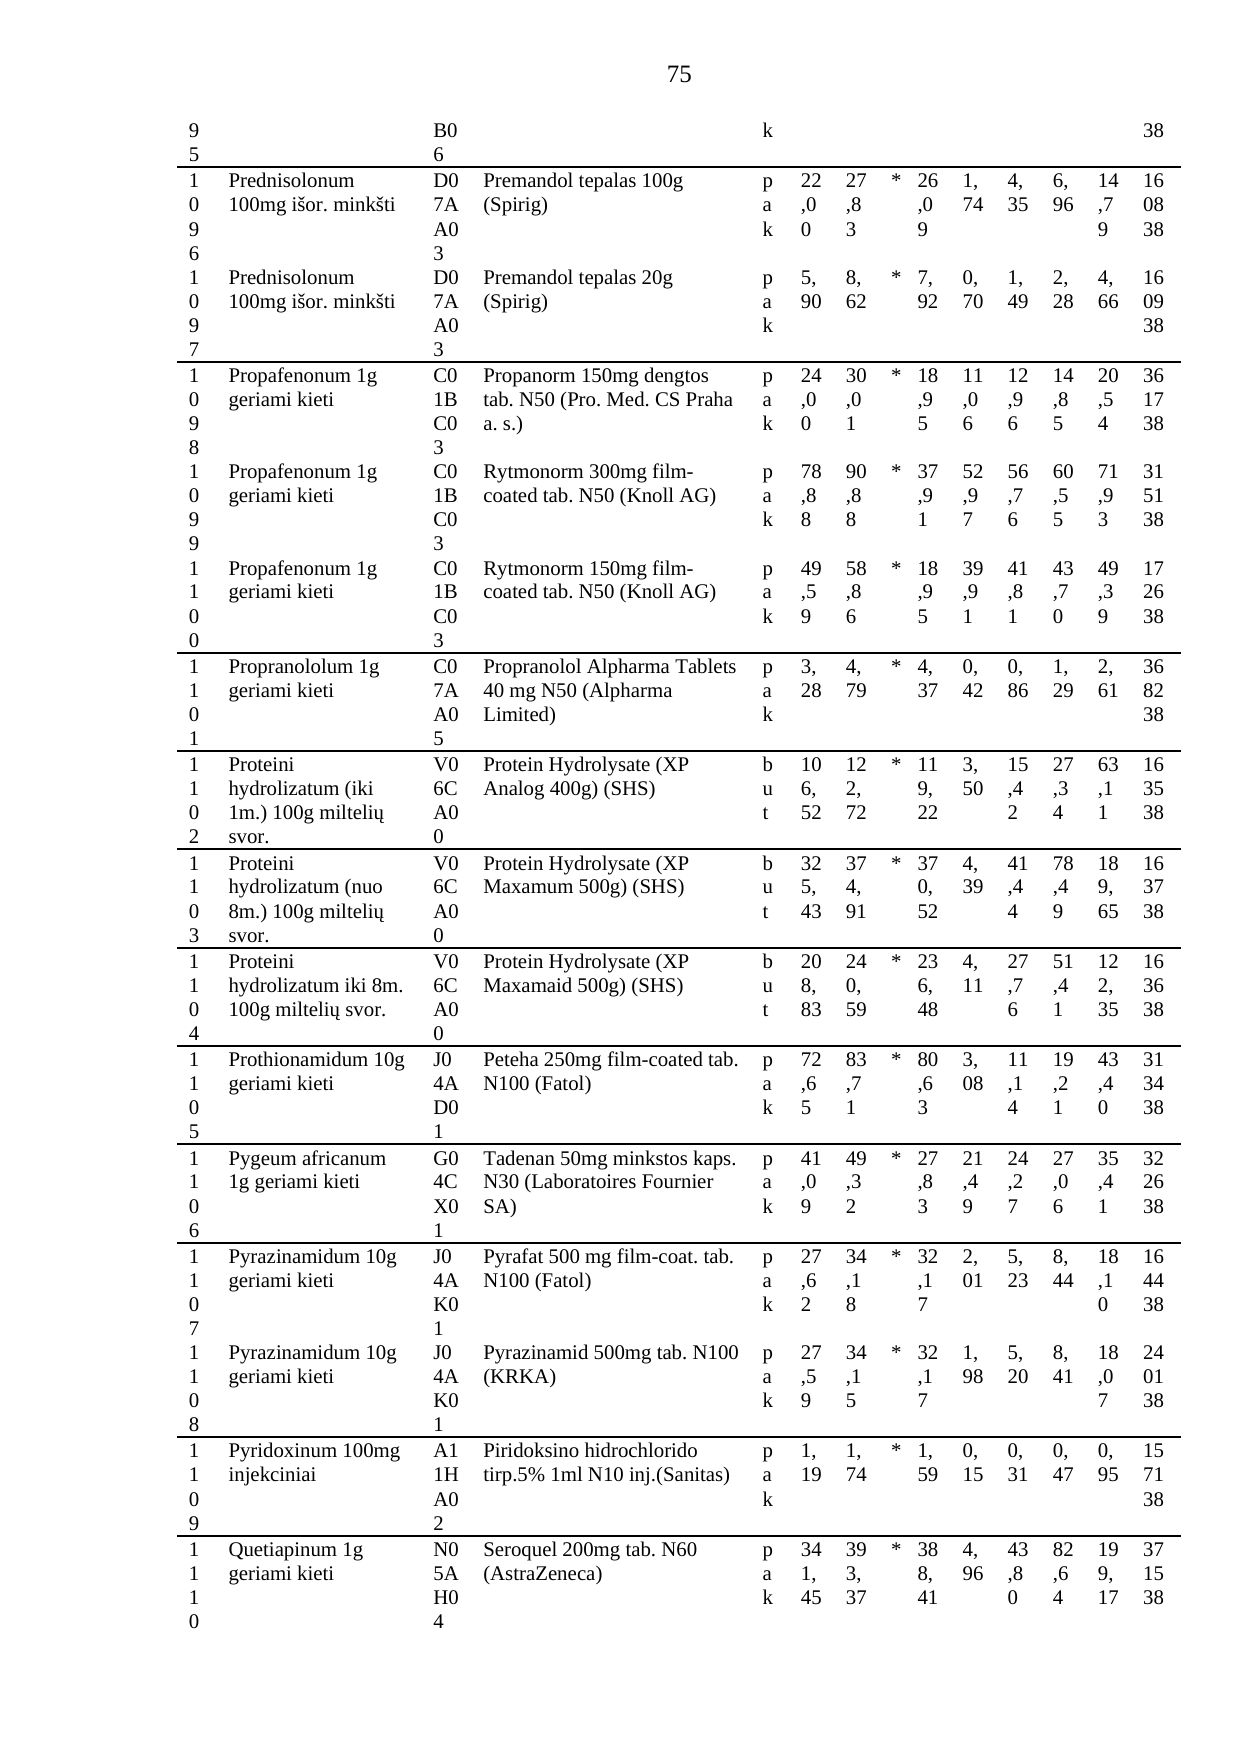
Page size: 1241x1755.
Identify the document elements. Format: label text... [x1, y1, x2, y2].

table_cell [880, 118, 906, 166]
table_cell 1106 [177, 1145, 217, 1242]
table_cell 1097 [177, 265, 217, 361]
table_cell but [751, 752, 789, 848]
table_cell 163538 [1132, 752, 1181, 848]
table_cell J04AD01 [422, 1047, 472, 1143]
table_cell 4,35 [996, 168, 1041, 264]
table_cell V06CA00 [422, 850, 472, 947]
table_cell 1099 [177, 459, 217, 555]
table_cell C07AA05 [422, 654, 472, 750]
table_cell 34,15 [834, 1340, 879, 1436]
table_cell * [880, 1047, 906, 1143]
table_cell * [880, 1340, 906, 1436]
table_cell 95 [177, 118, 217, 166]
table_cell 26,09 [906, 168, 951, 264]
table_cell 313438 [1132, 1047, 1181, 1143]
table_cell 27,83 [834, 168, 879, 264]
table_cell 0,47 [1041, 1438, 1086, 1534]
table_cell 24,27 [996, 1145, 1041, 1242]
table_cell 22,00 [789, 168, 834, 264]
table_cell 21,49 [951, 1145, 996, 1242]
table_cell 371538 [1132, 1537, 1181, 1633]
table_cell 1098 [177, 363, 217, 459]
table_cell 1100 [177, 555, 217, 652]
table_cell 236,48 [906, 949, 951, 1045]
table_cell 393,37 [834, 1537, 879, 1633]
table_cell V06CA00 [422, 752, 472, 848]
table_cell 83,71 [834, 1047, 879, 1143]
table_cell 1107 [177, 1244, 217, 1340]
table_cell [996, 118, 1041, 166]
table_cell 208,83 [789, 949, 834, 1045]
table_cell 119,22 [906, 752, 951, 848]
table_cell Peteha 250mg film-coated tab. N100 (Fatol) [472, 1047, 751, 1143]
table_cell [834, 118, 879, 166]
table_cell 60,55 [1041, 459, 1086, 555]
table_cell 1,19 [789, 1438, 834, 1534]
table_cell 370,52 [906, 850, 951, 947]
table_cell Propafenonum 1g geriami kieti [217, 555, 422, 652]
table_cell 172638 [1132, 555, 1181, 652]
table_cell Tadenan 50mg minkstos kaps. N30 (Laboratoires Fournier SA) [472, 1145, 751, 1242]
table_cell B06 [422, 118, 472, 166]
table_cell 5,20 [996, 1340, 1041, 1436]
table_cell * [880, 752, 906, 848]
table_cell 14,79 [1086, 168, 1132, 264]
table_cell 388,41 [906, 1537, 951, 1633]
table_cell * [880, 459, 906, 555]
table_cell [472, 118, 751, 166]
table_cell but [751, 949, 789, 1045]
table_cell 11,14 [996, 1047, 1041, 1143]
table_cell 122,72 [834, 752, 879, 848]
table_cell * [880, 1244, 906, 1340]
table_cell 39,91 [951, 555, 996, 652]
table_cell * [880, 555, 906, 652]
table_cell Proteini hydrolizatum iki 8m. 100g miltelių svor. [217, 949, 422, 1045]
table_cell 157138 [1132, 1438, 1181, 1534]
table_cell pak [751, 459, 789, 555]
table_cell C01BC03 [422, 555, 472, 652]
table_cell 8,62 [834, 265, 879, 361]
table_cell Rytmonorm 300mg film-coated tab. N50 (Knoll AG) [472, 459, 751, 555]
table_cell Pygeum africanum 1g geriami kieti [217, 1145, 422, 1242]
table_cell 106,52 [789, 752, 834, 848]
table_cell Prothionamidum 10g geriami kieti [217, 1047, 422, 1143]
table_cell 63,11 [1086, 752, 1132, 848]
table_cell 27,76 [996, 949, 1041, 1045]
table_cell 24,00 [789, 363, 834, 459]
table_cell 164438 [1132, 1244, 1181, 1340]
table_cell Piridoksino hidrochlorido tirp.5% 1ml N10 inj.(Sanitas) [472, 1438, 751, 1534]
table_cell Quetiapinum 1g geriami kieti [217, 1537, 422, 1633]
table_cell pak [751, 1438, 789, 1534]
table_cell 49,39 [1086, 555, 1132, 652]
table_cell 160838 [1132, 168, 1181, 264]
table_cell 3,50 [951, 752, 996, 848]
table_cell 27,34 [1041, 752, 1086, 848]
table_cell G04CX01 [422, 1145, 472, 1242]
table_cell 14,85 [1041, 363, 1086, 459]
table_cell 4,79 [834, 654, 879, 750]
table_cell * [880, 654, 906, 750]
table_cell [217, 118, 422, 166]
table_cell 1109 [177, 1438, 217, 1534]
table_cell 240138 [1132, 1340, 1181, 1436]
table_cell 43,40 [1086, 1047, 1132, 1143]
table_cell Pyrafat 500 mg film-coat. tab. N100 (Fatol) [472, 1244, 751, 1340]
table_cell 78,88 [789, 459, 834, 555]
table_cell pak [751, 363, 789, 459]
table_cell 1105 [177, 1047, 217, 1143]
table_cell 361738 [1132, 363, 1181, 459]
table_cell 1,74 [951, 168, 996, 264]
table_cell 78,49 [1041, 850, 1086, 947]
table_cell 1104 [177, 949, 217, 1045]
table_cell pak [751, 555, 789, 652]
table_cell 49,32 [834, 1145, 879, 1242]
table_cell 0,31 [996, 1438, 1041, 1534]
table_cell 2,61 [1086, 654, 1132, 750]
table_cell Protein Hydrolysate (XP Maxamum 500g) (SHS) [472, 850, 751, 947]
table_cell 27,06 [1041, 1145, 1086, 1242]
table_cell [789, 118, 834, 166]
table_cell Seroquel 200mg tab. N60 (AstraZeneca) [472, 1537, 751, 1633]
table_cell [906, 118, 951, 166]
table_cell Propafenonum 1g geriami kieti [217, 363, 422, 459]
table_cell 38 [1132, 118, 1181, 166]
table_cell pak [751, 265, 789, 361]
table_cell 0,15 [951, 1438, 996, 1534]
table_cell 8,41 [1041, 1340, 1086, 1436]
table_cell * [880, 1145, 906, 1242]
table_cell * [880, 850, 906, 947]
table_cell 1108 [177, 1340, 217, 1436]
table_cell * [880, 1537, 906, 1633]
table_cell 315138 [1132, 459, 1181, 555]
table_cell 199,17 [1086, 1537, 1132, 1633]
table_cell 56,76 [996, 459, 1041, 555]
table_cell Protein Hydrolysate (XP Analog 400g) (SHS) [472, 752, 751, 848]
table_cell 368238 [1132, 654, 1181, 750]
table_cell 11,06 [951, 363, 996, 459]
table_cell Pyrazinamidum 10g geriami kieti [217, 1244, 422, 1340]
table_cell 32,17 [906, 1340, 951, 1436]
table_cell [951, 118, 996, 166]
table_cell [1041, 118, 1086, 166]
table_cell 3,28 [789, 654, 834, 750]
table_cell C01BC03 [422, 363, 472, 459]
table_cell Proteini hydrolizatum (nuo 8m.) 100g miltelių svor. [217, 850, 422, 947]
table_cell 1,59 [906, 1438, 951, 1534]
table_cell 20,54 [1086, 363, 1132, 459]
table_cell 34,18 [834, 1244, 879, 1340]
table_cell 374,91 [834, 850, 879, 947]
table_cell 1110 [177, 1537, 217, 1633]
table_cell 1102 [177, 752, 217, 848]
table_cell 1103 [177, 850, 217, 947]
table_cell pak [751, 1537, 789, 1633]
table_cell * [880, 363, 906, 459]
table_cell J04AK01 [422, 1340, 472, 1436]
table_cell 322638 [1132, 1145, 1181, 1242]
table_cell 189,65 [1086, 850, 1132, 947]
table_cell Premandol tepalas 20g (Spirig) [472, 265, 751, 361]
table_cell 160938 [1132, 265, 1181, 361]
table_cell 4,11 [951, 949, 996, 1045]
table_cell pak [751, 1047, 789, 1143]
table_cell 8,44 [1041, 1244, 1086, 1340]
table_cell 49,59 [789, 555, 834, 652]
table_cell pak [751, 1340, 789, 1436]
table_cell Rytmonorm 150mg film-coated tab. N50 (Knoll AG) [472, 555, 751, 652]
table_cell pak [751, 1145, 789, 1242]
table_cell 7,92 [906, 265, 951, 361]
table_cell 1,74 [834, 1438, 879, 1534]
table_cell 80,63 [906, 1047, 951, 1143]
table_cell Proteini hydrolizatum (iki 1m.) 100g miltelių svor. [217, 752, 422, 848]
table_cell 30,01 [834, 363, 879, 459]
table_cell 37,91 [906, 459, 951, 555]
table_cell pak [751, 654, 789, 750]
table_cell D07AA03 [422, 265, 472, 361]
table_cell Protein Hydrolysate (XP Maxamaid 500g) (SHS) [472, 949, 751, 1045]
table_cell 4,37 [906, 654, 951, 750]
table_cell 163638 [1132, 949, 1181, 1045]
table_cell 2,28 [1041, 265, 1086, 361]
table_cell but [751, 850, 789, 947]
table_cell 41,81 [996, 555, 1041, 652]
table_cell 163738 [1132, 850, 1181, 947]
table_cell 1,49 [996, 265, 1041, 361]
table_cell 43,80 [996, 1537, 1041, 1633]
table_cell 35,41 [1086, 1145, 1132, 1242]
table_cell Prednisolonum 100mg išor. minkšti [217, 168, 422, 264]
table_cell 122,35 [1086, 949, 1132, 1045]
table_cell J04AK01 [422, 1244, 472, 1340]
table_cell 5,23 [996, 1244, 1041, 1340]
table_cell 3,08 [951, 1047, 996, 1143]
table_cell 19,21 [1041, 1047, 1086, 1143]
table_cell 27,59 [789, 1340, 834, 1436]
table_cell 1,98 [951, 1340, 996, 1436]
table_cell Propranololum 1g geriami kieti [217, 654, 422, 750]
table_cell Propranolol Alpharma Tablets 40 mg N50 (Alpharma Limited) [472, 654, 751, 750]
table_cell A11HA02 [422, 1438, 472, 1534]
table_cell Premandol tepalas 100g (Spirig) [472, 168, 751, 264]
table_cell 41,44 [996, 850, 1041, 947]
table_cell 58,86 [834, 555, 879, 652]
table_cell V06CA00 [422, 949, 472, 1045]
table_cell 82,64 [1041, 1537, 1086, 1633]
table_cell 0,95 [1086, 1438, 1132, 1534]
table_cell 0,86 [996, 654, 1041, 750]
table_cell 341,45 [789, 1537, 834, 1633]
table_cell 4,66 [1086, 265, 1132, 361]
table_cell D07AA03 [422, 168, 472, 264]
table_cell 240,59 [834, 949, 879, 1045]
table_cell 5,90 [789, 265, 834, 361]
table_cell 72,65 [789, 1047, 834, 1143]
table_cell 0,70 [951, 265, 996, 361]
table_cell 4,39 [951, 850, 996, 947]
table_cell 1,29 [1041, 654, 1086, 750]
table_cell 52,97 [951, 459, 996, 555]
table_cell * [880, 168, 906, 264]
table_cell 325,43 [789, 850, 834, 947]
table_cell 18,95 [906, 555, 951, 652]
table_cell 4,96 [951, 1537, 996, 1633]
table_cell 15,42 [996, 752, 1041, 848]
table_cell 1101 [177, 654, 217, 750]
table_cell 6,96 [1041, 168, 1086, 264]
table_cell Pyrazinamid 500mg tab. N100 (KRKA) [472, 1340, 751, 1436]
table_cell * [880, 949, 906, 1045]
table_cell 18,07 [1086, 1340, 1132, 1436]
table_cell Pyridoxinum 100mg injekciniai [217, 1438, 422, 1534]
table_cell 32,17 [906, 1244, 951, 1340]
table_cell 0,42 [951, 654, 996, 750]
table_cell Pyrazinamidum 10g geriami kieti [217, 1340, 422, 1436]
table_cell 43,70 [1041, 555, 1086, 652]
table_cell 27,62 [789, 1244, 834, 1340]
table_cell [1086, 118, 1132, 166]
table_cell 1096 [177, 168, 217, 264]
table_cell N05AH04 [422, 1537, 472, 1633]
table_cell k [751, 118, 789, 166]
table_cell Prednisolonum 100mg išor. minkšti [217, 265, 422, 361]
table_cell C01BC03 [422, 459, 472, 555]
table_cell * [880, 1438, 906, 1534]
table_cell Propafenonum 1g geriami kieti [217, 459, 422, 555]
table_cell 18,95 [906, 363, 951, 459]
table_cell Propanorm 150mg dengtos tab. N50 (Pro. Med. CS Praha a. s.) [472, 363, 751, 459]
table_cell 2,01 [951, 1244, 996, 1340]
table_cell pak [751, 168, 789, 264]
table_cell 12,96 [996, 363, 1041, 459]
table_cell 71,93 [1086, 459, 1132, 555]
table_cell pak [751, 1244, 789, 1340]
table_cell 27,83 [906, 1145, 951, 1242]
table_cell 18,10 [1086, 1244, 1132, 1340]
table_cell 90,88 [834, 459, 879, 555]
table_cell * [880, 265, 906, 361]
table_cell 51,41 [1041, 949, 1086, 1045]
table_cell 41,09 [789, 1145, 834, 1242]
